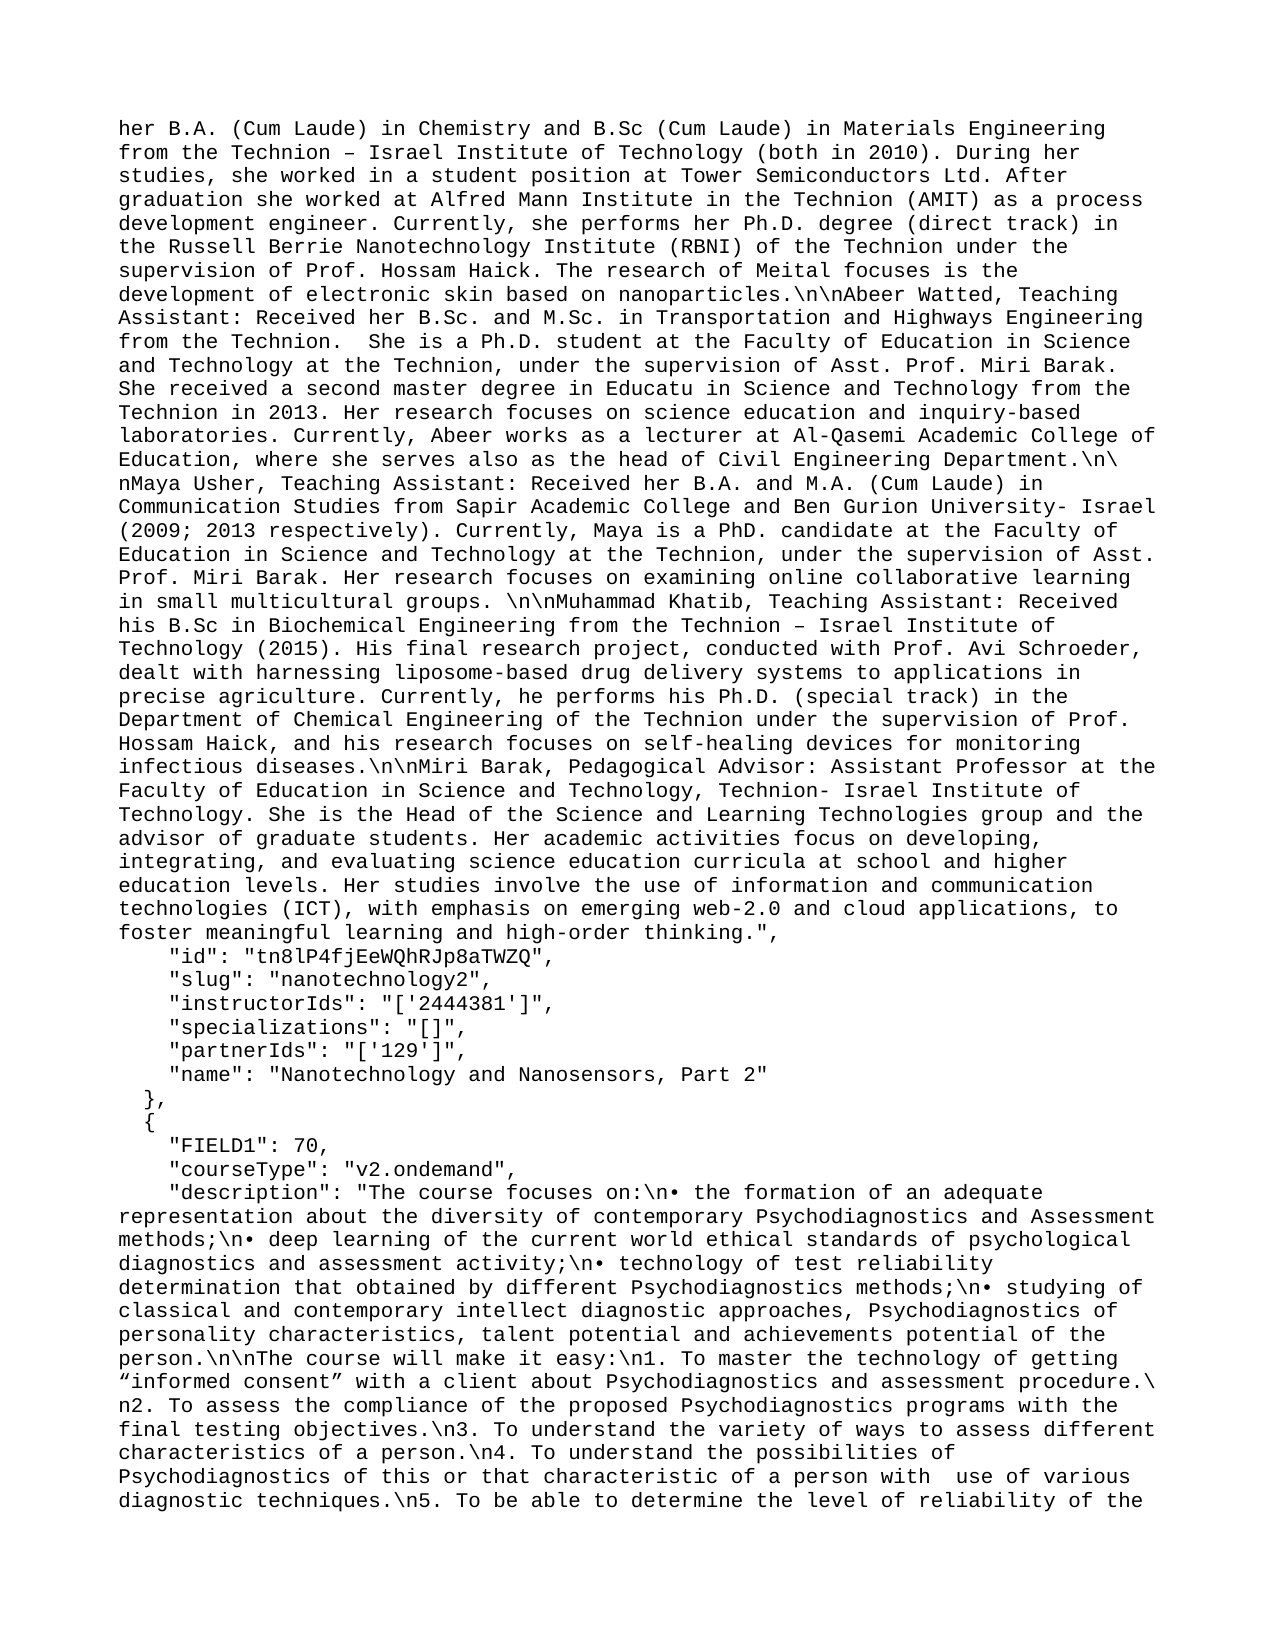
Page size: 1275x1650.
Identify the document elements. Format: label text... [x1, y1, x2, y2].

text "instructorIds": "['2444381']", [118, 993, 1157, 1017]
text "specializations": "[]", [118, 1017, 1157, 1040]
text "name": "Nanotechnology and Nanosensors, Part 2" [118, 1064, 1157, 1088]
text "slug": "nanotechnology2", [118, 969, 1157, 993]
text "partnerIds": "['129']", [118, 1040, 1157, 1064]
text { [118, 1111, 1157, 1135]
text "courseType": "v2.ondemand", [118, 1158, 1157, 1182]
text "description": "The course focuses on:\n• the formation of an adequate representation about the diversity of contemporary Psychodiagnostics and Assessment methods;\n• deep learning of the current world ethical standards of psychological diagnostics and assessment activity;\n• technology of test reliability determination that obtained by different Psychodiagnostics methods;\n• studying of classical and contemporary intellect diagnostic approaches, Psychodiagnostics of personality characteristics, talent potential and achievements potential of the person.\n\nThe course will make it easy:\n1. To master the technology of getting “informed consent” with a client about Psychodiagnostics and assessment procedure.\n2. To assess the compliance of the proposed Psychodiagnostics programs with the final testing objectives.\n3. To understand the variety of ways to assess different characteristics of a person.\n4. To understand the possibilities of Psychodiagnostics of this or that characteristic of a person with use of various diagnostic techniques.\n5. To be able to determine the level of reliability of the [118, 1182, 1157, 1513]
text }, [118, 1088, 1157, 1111]
text "id": "tn8lP4fjEeWQhRJp8aTWZQ", [118, 946, 1157, 969]
text her B.A. (Cum Laude) in Chemistry and B.Sc (Cum Laude) in Materials Engineering from the Technion – Israel Institute of Technology (both in 2010). During her studies, she worked in a student position at Tower Semiconductors Ltd. After graduation she worked at Alfred Mann Institute in the Technion (AMIT) as a process development engineer. Currently, she performs her Ph.D. degree (direct track) in the Russell Berrie Nanotechnology Institute (RBNI) of the Technion under the supervision of Prof. Hossam Haick. The research of Meital focuses is the development of electronic skin based on nanoparticles.\n\nAbeer Watted, Teaching Assistant: Received her B.Sc. and M.Sc. in Transportation and Highways Engineering from the Technion. She is a Ph.D. student at the Faculty of Education in Science and Technology at the Technion, under the supervision of Asst. Prof. Miri Barak. She received a second master degree in Educatu in Science and Technology from the Technion in 2013. Her research focuses on science education and inquiry-based laboratories. Currently, Abeer works as a lecturer at Al-Qasemi Academic College of Education, where she serves also as the head of Civil Engineering Department.\n\nMaya Usher, Teaching Assistant: Received her B.A. and M.A. (Cum Laude) in Communication Studies from Sapir Academic College and Ben Gurion University- Israel (2009; 2013 respectively). Currently, Maya is a PhD. candidate at the Faculty of Education in Science and Technology at the Technion, under the supervision of Asst. Prof. Miri Barak. Her research focuses on examining online collaborative learning in small multicultural groups. \n\nMuhammad Khatib, Teaching Assistant: Received his B.Sc in Biochemical Engineering from the Technion – Israel Institute of Technology (2015). His final research project, conducted with Prof. Avi Schroeder, dealt with harnessing liposome-based drug delivery systems to applications in precise agriculture. Currently, he performs his Ph.D. (special track) in the Department of Chemical Engineering of the Technion under the supervision of Prof. Hossam Haick, and his research focuses on self-healing devices for monitoring infectious diseases.\n\nMiri Barak, Pedagogical Advisor: Assistant Professor at the Faculty of Education in Science and Technology, Technion- Israel Institute of Technology. She is the Head of the Science and Learning Technologies group and the advisor of graduate students. Her academic activities focus on developing, integrating, and evaluating science education curricula at school and higher education levels. Her studies involve the use of information and communication technologies (ICT), with emphasis on emerging web-2.0 and cloud applications, to foster meaningful learning and high-order thinking.", [118, 118, 1157, 946]
text "FIELD1": 70, [118, 1135, 1157, 1158]
